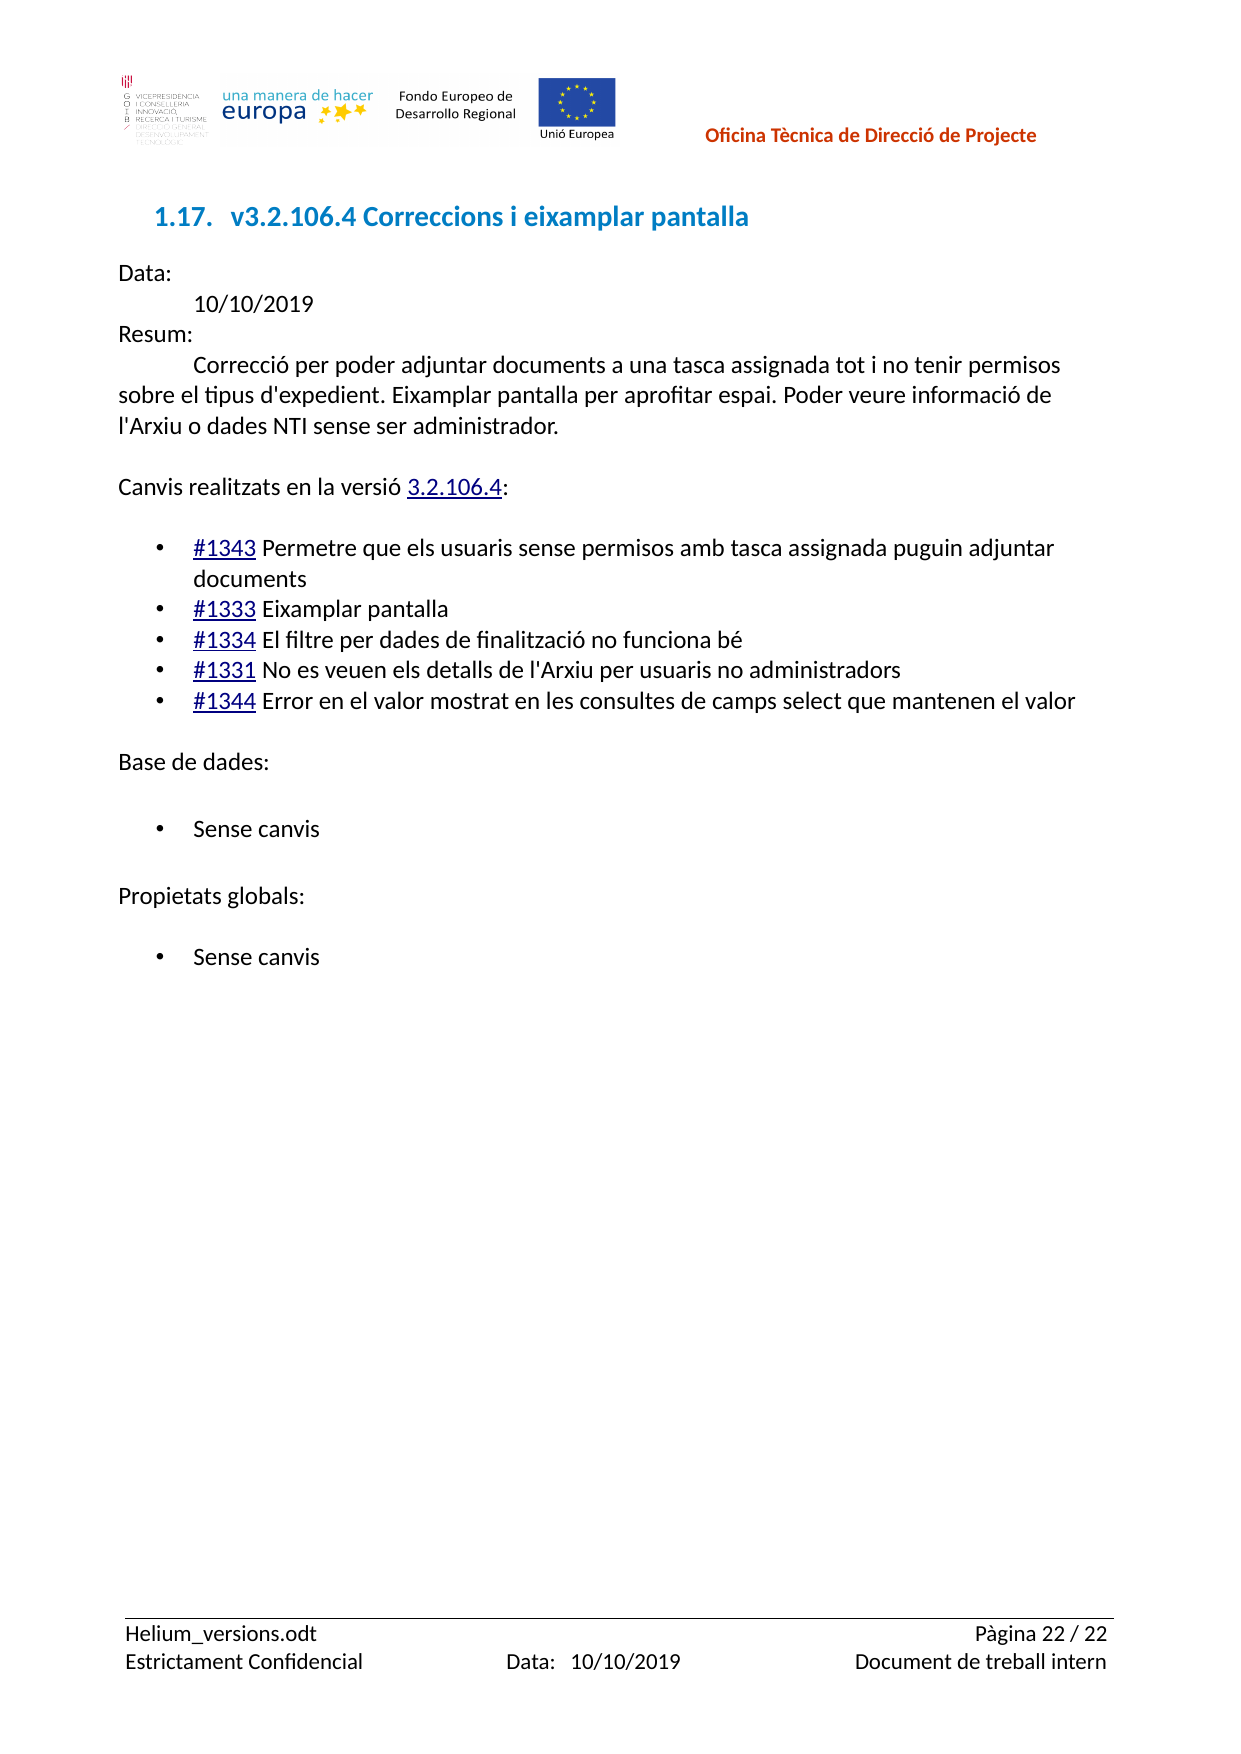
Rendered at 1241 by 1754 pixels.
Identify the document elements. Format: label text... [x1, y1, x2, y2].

list #1344 Error en el valor mostrat en les consultes de camps select que mantenen el valor [156, 685, 1122, 715]
text Correcció per poder adjuntar documents a una tasca assignada tot i no tenir permisos sobre el tipus d'expedient. Eixamplar pantalla per aprofitar espai. Poder veure informació de l'Arxiu o dades NTI sense ser administrador. [118, 349, 1122, 441]
text 10/10/2019 [118, 288, 1122, 319]
list #1331 No es veuen els detalls de l'Arxiu per usuaris no administradors [156, 654, 1122, 685]
list #1333 Eixamplar pantalla [156, 593, 1122, 624]
list Sense canvis [156, 941, 1122, 971]
text Data: [118, 258, 1122, 288]
text Canvis realitzats en la versió 3.2.106.4: [118, 471, 1122, 502]
list #1343 Permetre que els usuaris sense permisos amb tasca assignada puguin adjuntar documents [156, 532, 1122, 593]
picture [118, 73, 213, 147]
text Resum: [118, 319, 1122, 349]
text Base de dades: [118, 746, 1122, 776]
text Propietats globals: [118, 880, 1122, 910]
list #1334 El filtre per dades de finalització no funciona bé [156, 624, 1122, 654]
list Sense canvis [156, 813, 1122, 843]
subtitle v3.2.106.4 Correccions i eixamplar pantalla [153, 198, 1122, 234]
picture [219, 73, 621, 147]
